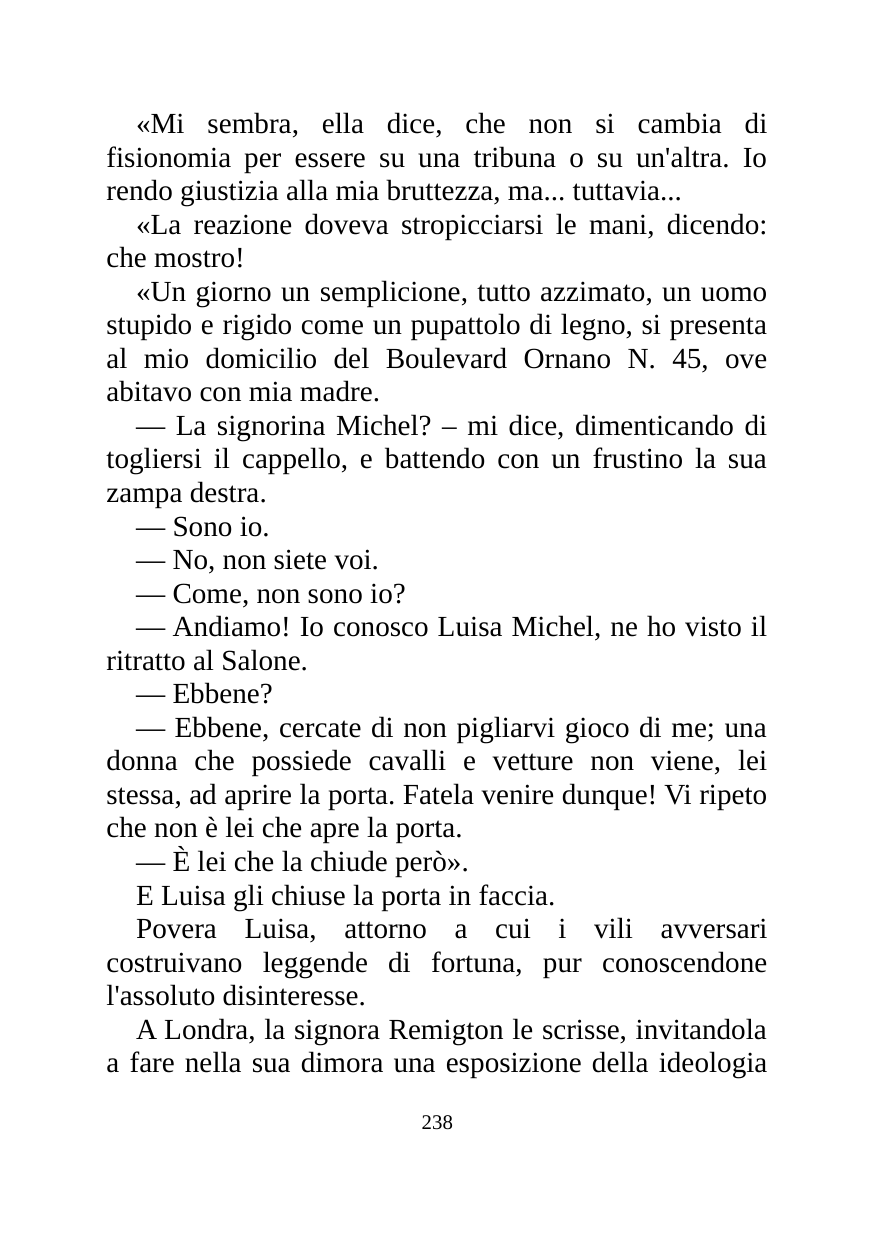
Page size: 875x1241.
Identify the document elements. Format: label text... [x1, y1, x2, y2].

text — Andiamo! Io conosco Luisa Michel, ne ho visto il ritratto al Salone. [106, 609, 768, 676]
text — Ebbene? [106, 676, 768, 710]
text — No, non siete voi. [106, 542, 768, 576]
text — Ebbene, cercate di non pigliarvi gioco di me; una donna che possiede cavalli e vetture non viene, lei stessa, ad aprire la porta. Fatela venire dunque! Vi ripeto che non è lei che apre la porta. [106, 710, 768, 844]
text — Come, non sono io? [106, 576, 768, 609]
text — Sono io. [106, 509, 768, 542]
text «La reazione doveva stropicciarsi le mani, dicendo: che mostro! [106, 207, 768, 274]
text «Mi sembra, ella dice, che non si cambia di fisionomia per essere su una tribuna o su un'altra. Io rendo giustizia alla mia bruttezza, ma... tuttavia... [106, 106, 768, 207]
text A Londra, la signora Remigton le scrisse, invitandola a fare nella sua dimora una esposizione della ideologia [106, 1012, 768, 1079]
text Povera Luisa, attorno a cui i vili avversari costruivano leggende di fortuna, pur conoscendone l'assoluto disinteresse. [106, 911, 768, 1012]
text E Luisa gli chiuse la porta in faccia. [106, 878, 768, 911]
text — La signorina Michel? – mi dice, dimenticando di togliersi il cappello, e battendo con un frustino la sua zampa destra. [106, 408, 768, 509]
text — È lei che la chiude però». [106, 844, 768, 878]
text «Un giorno un semplicione, tutto azzimato, un uomo stupido e rigido come un pupattolo di legno, si presenta al mio domicilio del Boulevard Ornano N. 45, ove abitavo con mia madre. [106, 274, 768, 408]
